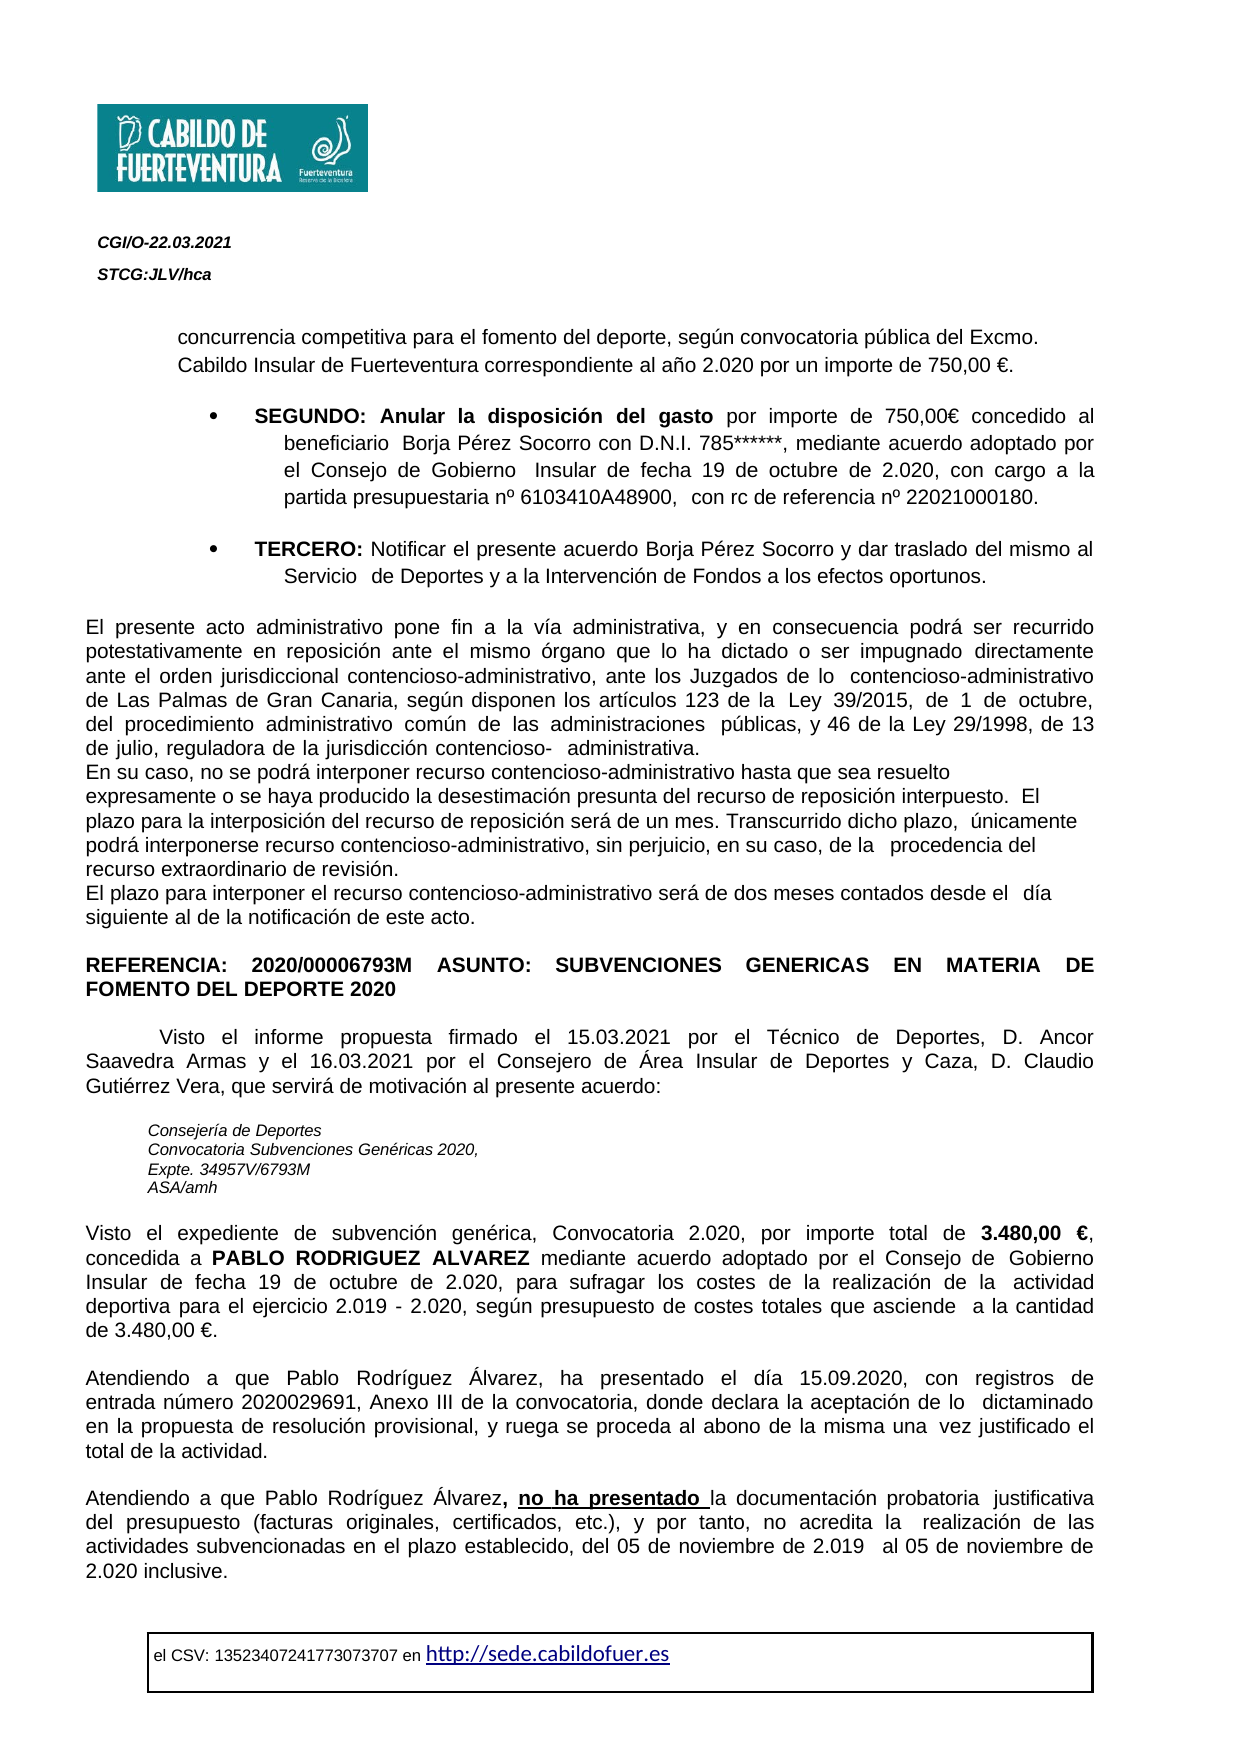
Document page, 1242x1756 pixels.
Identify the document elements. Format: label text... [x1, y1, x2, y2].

text Consejería de Deportes [148, 1121, 1106, 1140]
text El presente acto administrativo pone fin a la vía administrativa, y en consecuencia podrá ser recurrido potestativamente en reposición ante el mismo órgano que lo ha dictado o ser impugnado directamente ante el orden jurisdiccional contencioso-administrativo, ante los Juzgados de lo contencioso-administrativo de Las Palmas de Gran Canaria, según disponen los artículos 123 de la Ley 39/2015, de 1 de octubre, del procedimiento administrativo común de las administraciones públicas, y 46 de la Ley 29/1998, de 13 de julio, reguladora de la jurisdicción contencioso- administrativa. [85, 615, 1094, 760]
text Convocatoria Subvenciones Genéricas 2020, Expte. 34957V/6793M [148, 1140, 524, 1178]
subtitle REFERENCIA: 2020/00006793M ASUNTO: SUBVENCIONES GENERICAS EN MATERIA DE FOMENTO DEL DEPORTE 2020 [85, 953, 1095, 1001]
text Atendiendo a que Pablo Rodríguez Álvarez, ha presentado el día 15.09.2020, con registros de entrada número 2020029691, Anexo III de la convocatoria, donde declara la aceptación de lo dictaminado en la propuesta de resolución provisional, y ruega se proceda al abono de la misma una vez justificado el total de la actividad. [85, 1366, 1094, 1462]
text En su caso, no se podrá interponer recurso contencioso-administrativo hasta que sea resuelto expresamente o se haya producido la desestimación presunta del recurso de reposición interpuesto. El plazo para la interposición del recurso de reposición será de un mes. Transcurrido dicho plazo, únicamente podrá interponerse recurso contencioso-administrativo, sin perjuicio, en su caso, de la procedencia del recurso extraordinario de revisión. [85, 760, 1078, 881]
list SEGUNDO: Anular la disposición del gasto por importe de 750,00€ concedido al beneficiario Borja Pérez Socorro con D.N.I. 785******, mediante acuerdo adoptado por el Consejo de Gobierno Insular de fecha 19 de octubre de 2.020, con cargo a la partida presupuestaria nº 6103410A48900, con rc de referencia nº 22021000180. [210, 403, 1094, 509]
list TERCERO: Notificar el presente acuerdo Borja Pérez Socorro y dar traslado del mismo al Servicio de Deportes y a la Intervención de Fondos a los efectos oportunos. [210, 537, 1094, 588]
text El plazo para interponer el recurso contencioso-administrativo será de dos meses contados desde el día siguiente al de la notificación de este acto. [85, 881, 1086, 929]
text Atendiendo a que Pablo Rodríguez Álvarez, no ha presentado la documentación probatoria justificativa del presupuesto (facturas originales, certificados, etc.), y por tanto, no acredita la realización de las actividades subvencionadas en el plazo establecido, del 05 de noviembre de 2.019 al 05 de noviembre de 2.020 inclusive. [85, 1486, 1094, 1582]
text Visto el expediente de subvención genérica, Convocatoria 2.020, por importe total de 3.480,00 €, concedida a PABLO RODRIGUEZ ALVAREZ mediante acuerdo adoptado por el Consejo de Gobierno Insular de fecha 19 de octubre de 2.020, para sufragar los costes de la realización de la actividad deportiva para el ejercicio 2.019 - 2.020, según presupuesto de costes totales que asciende a la cantidad de 3.480,00 €. [85, 1221, 1094, 1342]
text Visto el informe propuesta firmado el 15.03.2021 por el Técnico de Deportes, D. Ancor Saavedra Armas y el 16.03.2021 por el Consejero de Área Insular de Deportes y Caza, D. Claudio Gutiérrez Vera, que servirá de motivación al presente acuerdo: [85, 1025, 1094, 1097]
text concurrencia competitiva para el fomento del deporte, según convocatoria pública del Excmo. Cabildo Insular de Fuerteventura correspondiente al año 2.020 por un importe de 750,00 €. [177, 325, 1062, 377]
text ASA/amh [148, 1178, 1106, 1197]
